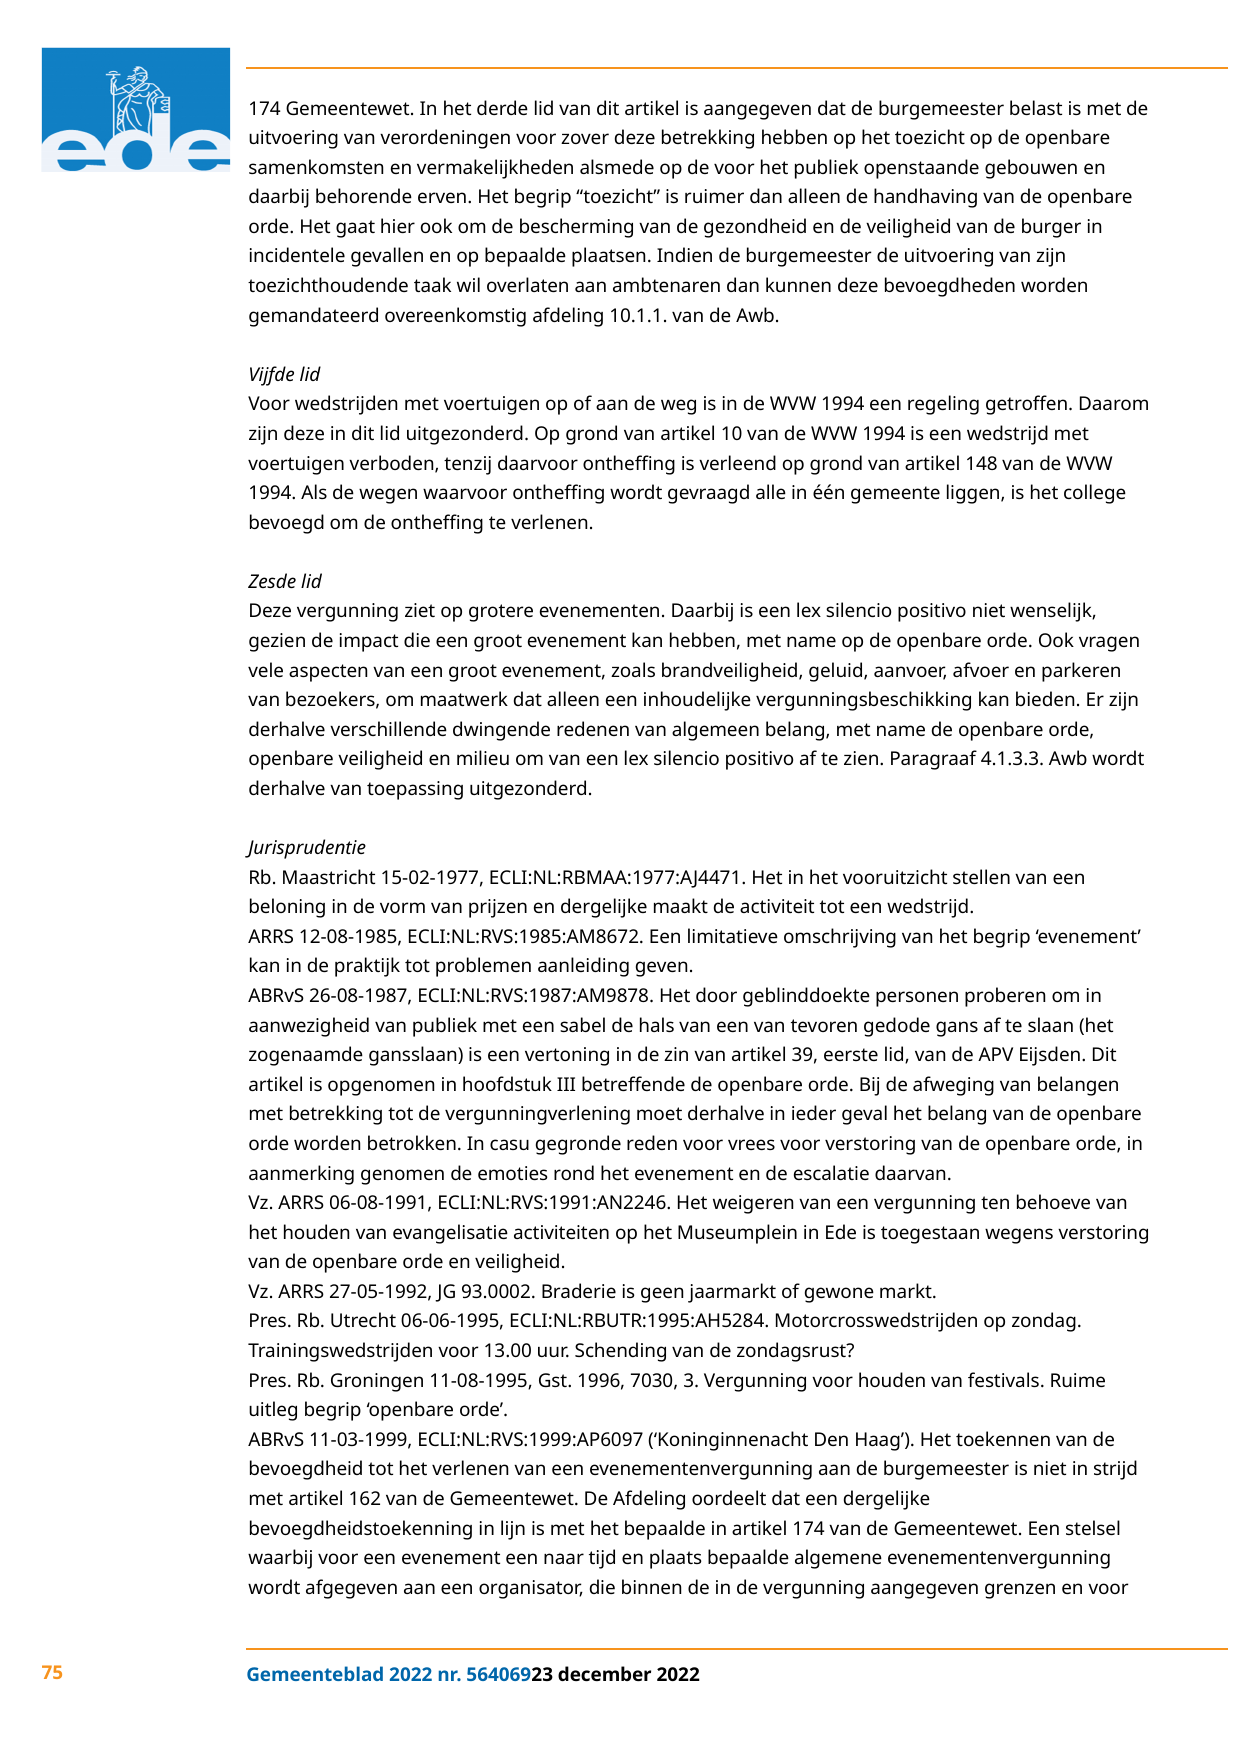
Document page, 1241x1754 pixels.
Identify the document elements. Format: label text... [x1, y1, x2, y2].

text Vz. ARRS 06-08-1991, ECLI:NL:RVS:1991:AN2246. Het weigeren van een vergunning ten behoeve van het houden van evangelisatie activiteiten op het Museumplein in Ede is toegestaan wegens verstoring van de openbare orde en veiligheid. [248, 1189, 1152, 1274]
text Vijfde lid [248, 361, 1152, 387]
text Zesde lid [248, 568, 1152, 594]
picture [41, 47, 231, 172]
text ARRS 12-08-1985, ECLI:NL:RVS:1985:AM8672. Een limitatieve omschrijving van het begrip ‘evenement’ kan in de praktijk tot problemen aanleiding geven. [248, 923, 1152, 978]
text Pres. Rb. Groningen 11-08-1995, Gst. 1996, 7030, 3. Vergunning voor houden van festivals. Ruime uitleg begrip ‘openbare orde’. [248, 1367, 1152, 1422]
text Vz. ARRS 27-05-1992, JG 93.0002. Braderie is geen jaarmarkt of gewone markt. [248, 1278, 1152, 1304]
text 174 Gemeentewet. In het derde lid van dit artikel is aangegeven dat de burgemeester belast is met de uitvoering van verordeningen voor zover deze betrekking hebben op het toezicht op de openbare samenkomsten en vermakelijkheden alsmede op de voor het publiek openstaande gebouwen en daarbij behorende erven. Het begrip “toezicht” is ruimer dan alleen de handhaving van de openbare orde. Het gaat hier ook om de bescherming van de gezondheid en de veiligheid van de burger in incidentele gevallen en op bepaalde plaatsen. Indien de burgemeester de uitvoering van zijn toezichthoudende taak wil overlaten aan ambtenaren dan kunnen deze bevoegdheden worden gemandateerd overeenkomstig afdeling 10.1.1. van de Awb. [248, 95, 1152, 328]
text Voor wedstrijden met voertuigen op of aan de weg is in de WVW 1994 een regeling getroffen. Daarom zijn deze in dit lid uitgezonderd. Op grond van artikel 10 van de WVW 1994 is een wedstrijd met voertuigen verboden, tenzij daarvoor ontheffing is verleend op grond van artikel 148 van de WVW 1994. Als de wegen waarvoor ontheffing wordt gevraagd alle in één gemeente liggen, is het college bevoegd om de ontheffing te verlenen. [248, 391, 1152, 535]
text Rb. Maastricht 15-02-1977, ECLI:NL:RBMAA:1977:AJ4471. Het in het vooruitzicht stellen van een beloning in de vorm van prijzen en dergelijke maakt de activiteit tot een wedstrijd. [248, 864, 1152, 919]
text ABRvS 26-08-1987, ECLI:NL:RVS:1987:AM9878. Het door geblinddoekte personen proberen om in aanwezigheid van publiek met een sabel de hals van een van tevoren gedode gans af te slaan (het zogenaamde gansslaan) is een vertoning in de zin van artikel 39, eerste lid, van de APV Eijsden. Dit artikel is opgenomen in hoofdstuk III betreffende de openbare orde. Bij de afweging van belangen met betrekking tot de vergunningverlening moet derhalve in ieder geval het belang van de openbare orde worden betrokken. In casu gegronde reden voor vrees voor verstoring van de openbare orde, in aanmerking genomen de emoties rond het evenement en de escalatie daarvan. [248, 982, 1152, 1186]
text Jurisprudentie [248, 834, 1152, 860]
text Pres. Rb. Utrecht 06-06-1995, ECLI:NL:RBUTR:1995:AH5284. Motorcrosswedstrijden op zondag. Trainingswedstrijden voor 13.00 uur. Schending van de zondagsrust? [248, 1308, 1152, 1363]
text Deze vergunning ziet op grotere evenementen. Daarbij is een lex silencio positivo niet wenselijk, gezien de impact die een groot evenement kan hebben, met name op de openbare orde. Ook vragen vele aspecten van een groot evenement, zoals brandveiligheid, geluid, aanvoer, afvoer en parkeren van bezoekers, om maatwerk dat alleen een inhoudelijke vergunningsbeschikking kan bieden. Er zijn derhalve verschillende dwingende redenen van algemeen belang, met name de openbare orde, openbare veiligheid en milieu om van een lex silencio positivo af te zien. Paragraaf 4.1.3.3. Awb wordt derhalve van toepassing uitgezonderd. [248, 598, 1152, 801]
text ABRvS 11-03-1999, ECLI:NL:RVS:1999:AP6097 (‘Koninginnenacht Den Haag’). Het toekennen van de bevoegdheid tot het verlenen van een evenementenvergunning aan de burgemeester is niet in strijd met artikel 162 van de Gemeentewet. De Afdeling oordeelt dat een dergelijke bevoegdheidstoekenning in lijn is met het bepaalde in artikel 174 van de Gemeentewet. Een stelsel waarbij voor een evenement een naar tijd en plaats bepaalde algemene evenementenvergunning wordt afgegeven aan een organisator, die binnen de in de vergunning aangegeven grenzen en voor [248, 1426, 1152, 1600]
